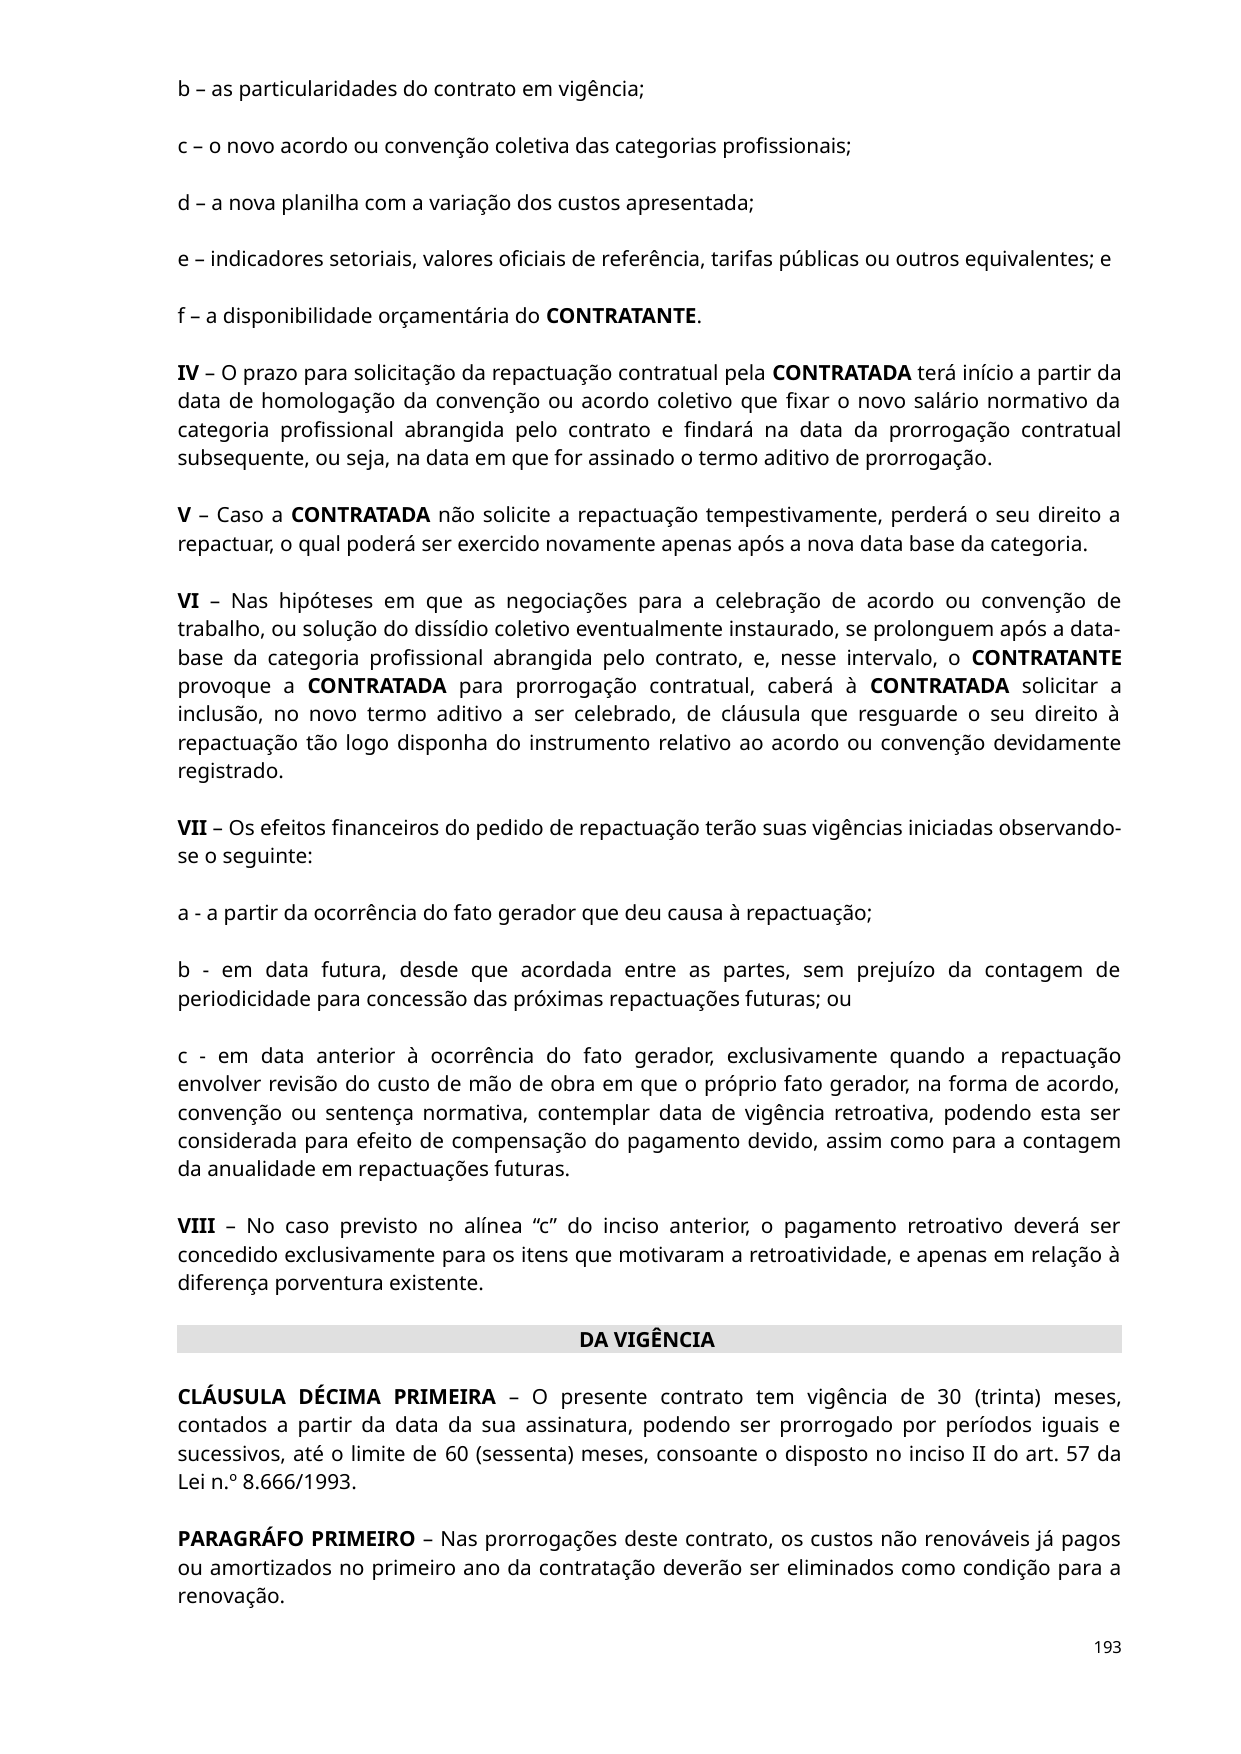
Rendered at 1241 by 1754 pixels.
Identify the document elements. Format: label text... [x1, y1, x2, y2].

text DA VIGÊNCIA [177, 1325, 1122, 1353]
text f – a disponibilidade orçamentária do CONTRATANTE. [177, 301, 1122, 330]
text e – indicadores setoriais, valores oficiais de referência, tarifas públicas ou outros equivalentes; e [177, 244, 1122, 273]
text IV – O prazo para solicitação da repactuação contratual pela CONTRATADA terá início a partir da data de homologação da convenção ou acordo coletivo que fixar o novo salário normativo da categoria profissional abrangida pelo contrato e findará na data da prorrogação contratual subsequente, ou seja, na data em que for assinado o termo aditivo de prorrogação. [177, 358, 1122, 472]
text d – a nova planilha com a variação dos custos apresentada; [177, 188, 1122, 216]
text a - a partir da ocorrência do fato gerador que deu causa à repactuação; [177, 898, 1122, 927]
text b - em data futura, desde que acordada entre as partes, sem prejuízo da contagem de periodicidade para concessão das próximas repactuações futuras; ou [177, 955, 1122, 1012]
text PARAGRÁFO PRIMEIRO – Nas prorrogações deste contrato, os custos não renováveis já pagos ou amortizados no primeiro ano da contratação deverão ser eliminados como condição para a renovação. [177, 1524, 1122, 1609]
text VII – Os efeitos financeiros do pedido de repactuação terão suas vigências iniciadas observando-se o seguinte: [177, 813, 1122, 870]
text c – o novo acordo ou convenção coletiva das categorias profissionais; [177, 131, 1122, 159]
text VI – Nas hipóteses em que as negociações para a celebração de acordo ou convenção de trabalho, ou solução do dissídio coletivo eventualmente instaurado, se prolonguem após a data-base da categoria profissional abrangida pelo contrato, e, nesse intervalo, o CONTRATANTE provoque a CONTRATADA para prorrogação contratual, caberá à CONTRATADA solicitar a inclusão, no novo termo aditivo a ser celebrado, de cláusula que resguarde o seu direito à repactuação tão logo disponha do instrumento relativo ao acordo ou convenção devidamente registrado. [177, 586, 1122, 785]
text V – Caso a CONTRATADA não solicite a repactuação tempestivamente, perderá o seu direito a repactuar, o qual poderá ser exercido novamente apenas após a nova data base da categoria. [177, 500, 1122, 557]
text VIII – No caso previsto no alínea “c” do inciso anterior, o pagamento retroativo deverá ser concedido exclusivamente para os itens que motivaram a retroatividade, e apenas em relação à diferença porventura existente. [177, 1211, 1122, 1297]
text b – as particularidades do contrato em vigência; [177, 74, 1122, 102]
text CLÁUSULA DÉCIMA PRIMEIRA – O presente contrato tem vigência de 30 (trinta) meses, contados a partir da data da sua assinatura, podendo ser prorrogado por períodos iguais e sucessivos, até o limite de 60 (sessenta) meses, consoante o disposto no inciso II do art. 57 da Lei n.º 8.666/1993. [177, 1382, 1122, 1496]
text c - em data anterior à ocorrência do fato gerador, exclusivamente quando a repactuação envolver revisão do custo de mão de obra em que o próprio fato gerador, na forma de acordo, convenção ou sentença normativa, contemplar data de vigência retroativa, podendo esta ser considerada para efeito de compensação do pagamento devido, assim como para a contagem da anualidade em repactuações futuras. [177, 1041, 1122, 1183]
